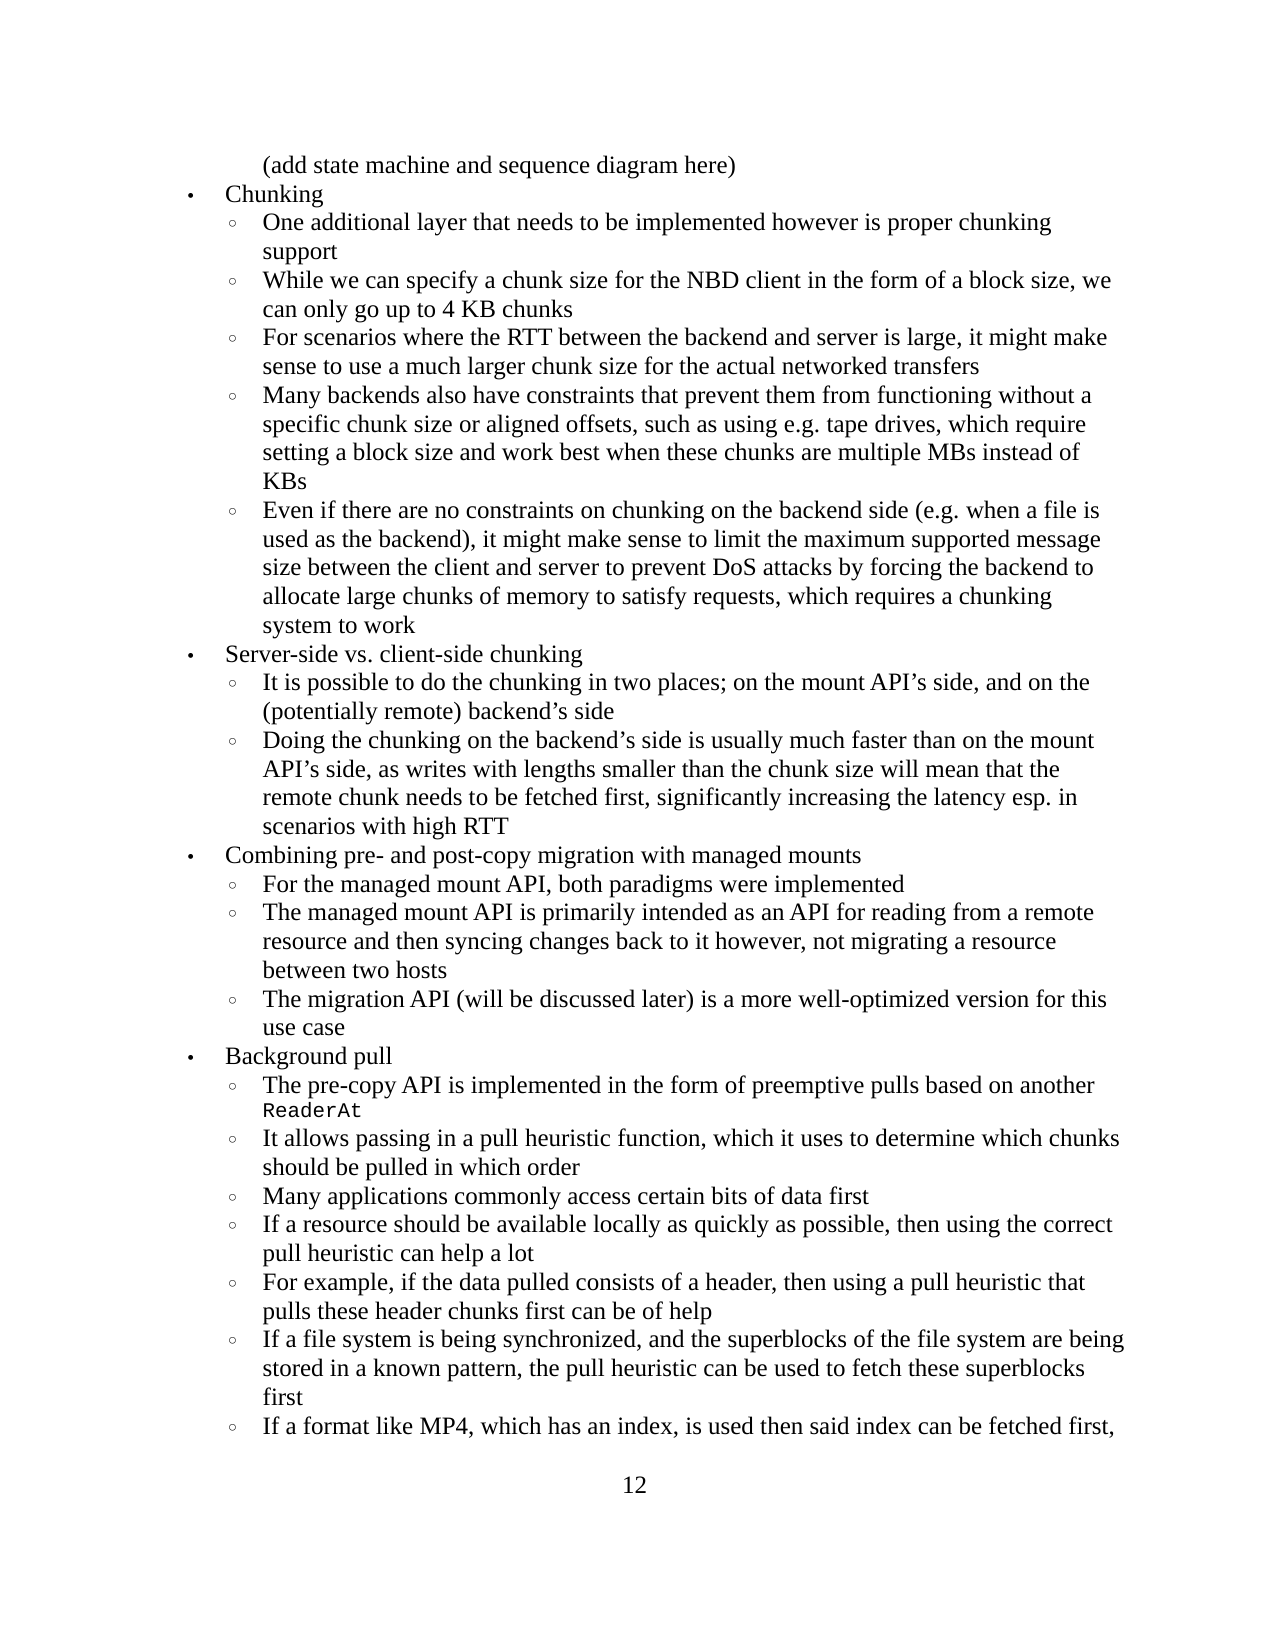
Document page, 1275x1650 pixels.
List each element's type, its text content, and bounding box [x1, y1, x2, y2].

list It allows passing in a pull heuristic function, which it uses to determine which chunks should be pulled in which order [225, 1123, 1125, 1181]
list Doing the chunking on the backend’s side is usually much faster than on the mount API’s side, as writes with lengths smaller than the chunk size will mean that the remote chunk needs to be fetched first, significantly increasing the latency esp. in scenarios with high RTT [225, 725, 1125, 840]
list One additional layer that needs to be implemented however is proper chunking support [225, 207, 1125, 265]
list Many applications commonly access certain bits of data first [225, 1181, 1125, 1209]
list For scenarios where the RTT between the backend and server is large, it might make sense to use a much larger chunk size for the actual networked transfers [225, 322, 1125, 380]
list If a resource should be available locally as quickly as possible, then using the correct pull heuristic can help a lot [225, 1209, 1125, 1267]
list Background pull [187, 1041, 1125, 1070]
list The managed mount API is primarily intended as an API for reading from a remote resource and then syncing changes back to it however, not migrating a resource between two hosts [225, 897, 1125, 984]
list Chunking [187, 179, 1125, 207]
list While we can specify a chunk size for the NBD client in the form of a block size, we can only go up to 4 KB chunks [225, 265, 1125, 322]
list Even if there are no constraints on chunking on the backend side (e.g. when a file is used as the backend), it might make sense to limit the maximum supported message size between the client and server to prevent DoS attacks by forcing the backend to allocate large chunks of memory to satisfy requests, which requires a chunking system to work [225, 495, 1125, 639]
list The migration API (will be discussed later) is a more well-optimized version for this use case [225, 984, 1125, 1041]
list For example, if the data pulled consists of a header, then using a pull heuristic that pulls these header chunks first can be of help [225, 1267, 1125, 1324]
list Server-side vs. client-side chunking [187, 639, 1125, 667]
list (add state machine and sequence diagram here) [225, 150, 1125, 179]
list If a file system is being synchronized, and the superblocks of the file system are being stored in a known pattern, the pull heuristic can be used to fetch these superblocks first [225, 1324, 1125, 1411]
list It is possible to do the chunking in two places; on the mount API’s side, and on the (potentially remote) backend’s side [225, 667, 1125, 725]
list If a format like MP4, which has an index, is used then said index can be fetched first, [225, 1411, 1125, 1439]
list The pre-copy API is implemented in the form of preemptive pulls based on another ReaderAt [225, 1070, 1125, 1123]
list Combining pre- and post-copy migration with managed mounts [187, 840, 1125, 869]
list For the managed mount API, both paradigms were implemented [225, 869, 1125, 897]
list Many backends also have constraints that prevent them from functioning without a specific chunk size or aligned offsets, such as using e.g. tape drives, which require setting a block size and work best when these chunks are multiple MBs instead of KBs [225, 380, 1125, 495]
